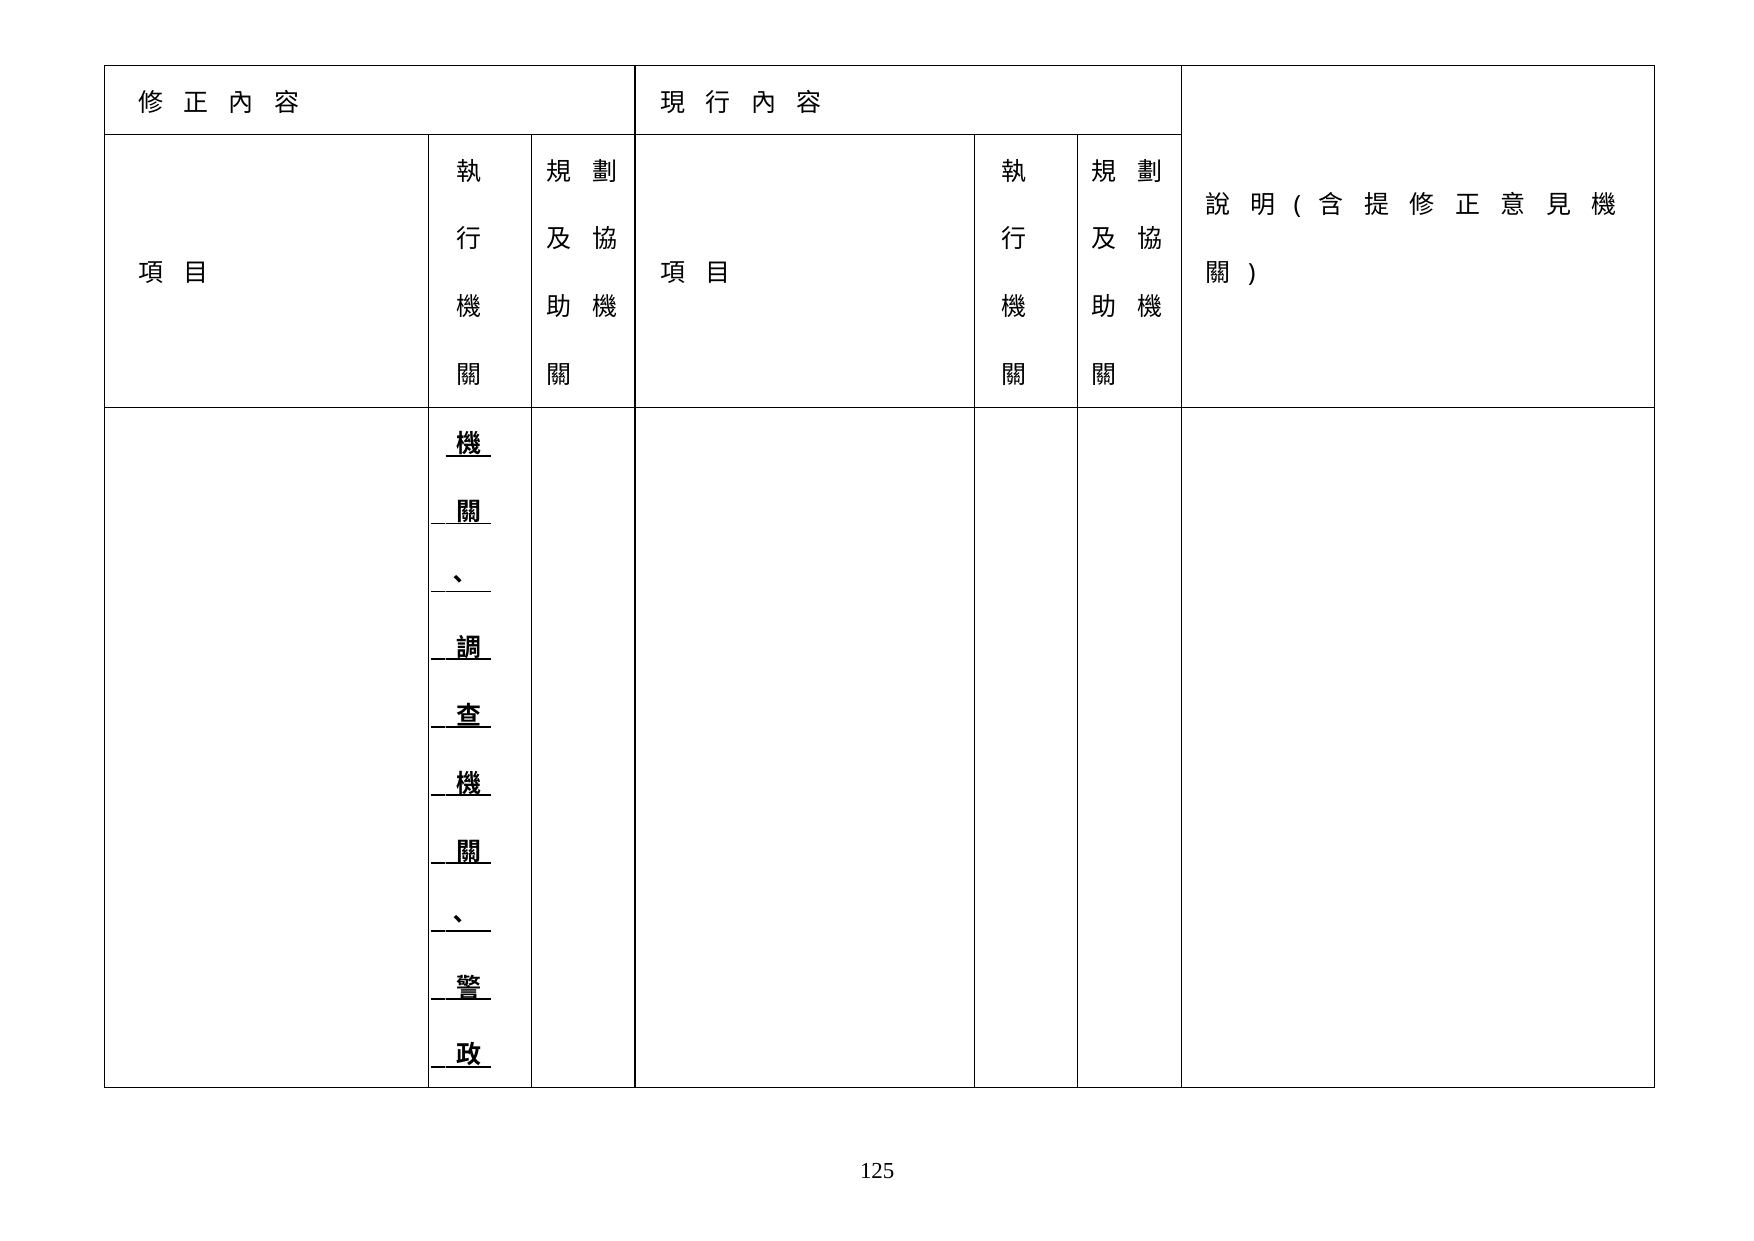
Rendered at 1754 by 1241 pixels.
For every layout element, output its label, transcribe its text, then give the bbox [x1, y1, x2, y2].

table_cell 機關、調查機關、警政 [429, 408, 531, 1087]
table_cell 項目 [105, 135, 428, 407]
table_header 說明(含提修正意見機關) [1182, 66, 1654, 407]
table_header 現行內容 [636, 66, 1181, 134]
table_cell [532, 408, 634, 1087]
table_cell [975, 408, 1077, 1087]
table_cell [636, 408, 974, 1087]
table_cell 規劃及協助機關 [1078, 135, 1181, 407]
table_cell 執行機關 [975, 135, 1077, 407]
table_cell 項目 [636, 135, 974, 407]
table_cell [1078, 408, 1181, 1087]
table_cell 規劃及協助機關 [532, 135, 634, 407]
table_header 修正內容 [105, 66, 634, 134]
table_cell 執行機關 [429, 135, 531, 407]
table_cell [105, 408, 428, 1087]
table_cell [1182, 408, 1654, 1087]
